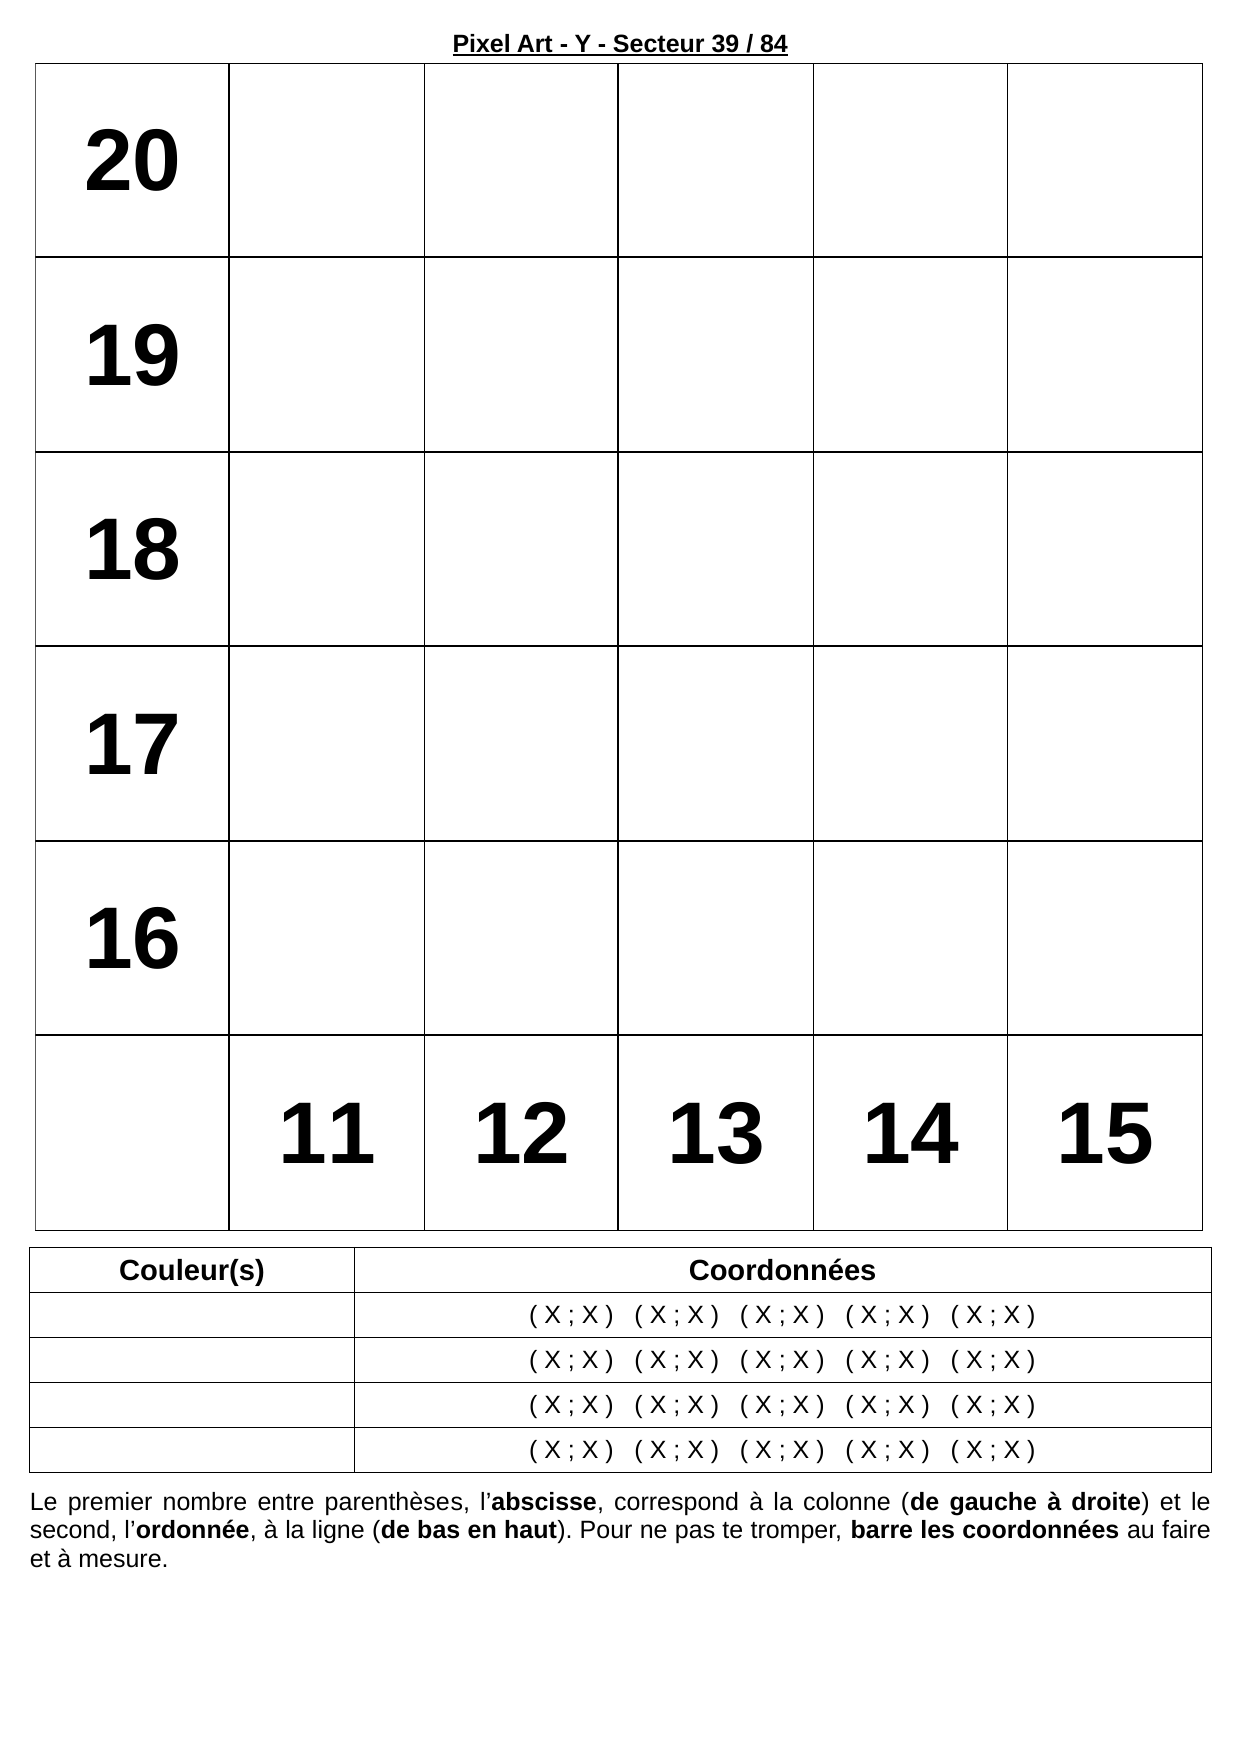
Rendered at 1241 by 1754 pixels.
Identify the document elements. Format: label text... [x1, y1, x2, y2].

table_cell [30, 1383, 354, 1427]
table_cell [30, 1293, 354, 1337]
table_cell ( X ; X ) ( X ; X ) ( X ; X ) ( X ; X ) ( X ; X ) [355, 1428, 1211, 1472]
table_cell [30, 1428, 354, 1472]
table_cell [30, 1338, 354, 1382]
table_header Coordonnées [355, 1248, 1211, 1292]
table_cell ( X ; X ) ( X ; X ) ( X ; X ) ( X ; X ) ( X ; X ) [355, 1383, 1211, 1427]
table_cell ( X ; X ) ( X ; X ) ( X ; X ) ( X ; X ) ( X ; X ) [355, 1293, 1211, 1337]
table_cell ( X ; X ) ( X ; X ) ( X ; X ) ( X ; X ) ( X ; X ) [355, 1338, 1211, 1382]
table_header Couleur(s) [30, 1248, 354, 1292]
text Le premier nombre entre parenthèses, l’abscisse, correspond à la colonne (de gauche à droite) et le second, l’ordonnée, à la ligne (de bas en haut). Pour ne pas te tromper, barre les coordonnées au faire et à mesure. [29, 1487, 1211, 1573]
text Pixel Art - Y - Secteur 39 / 84 [29, 29, 1211, 58]
